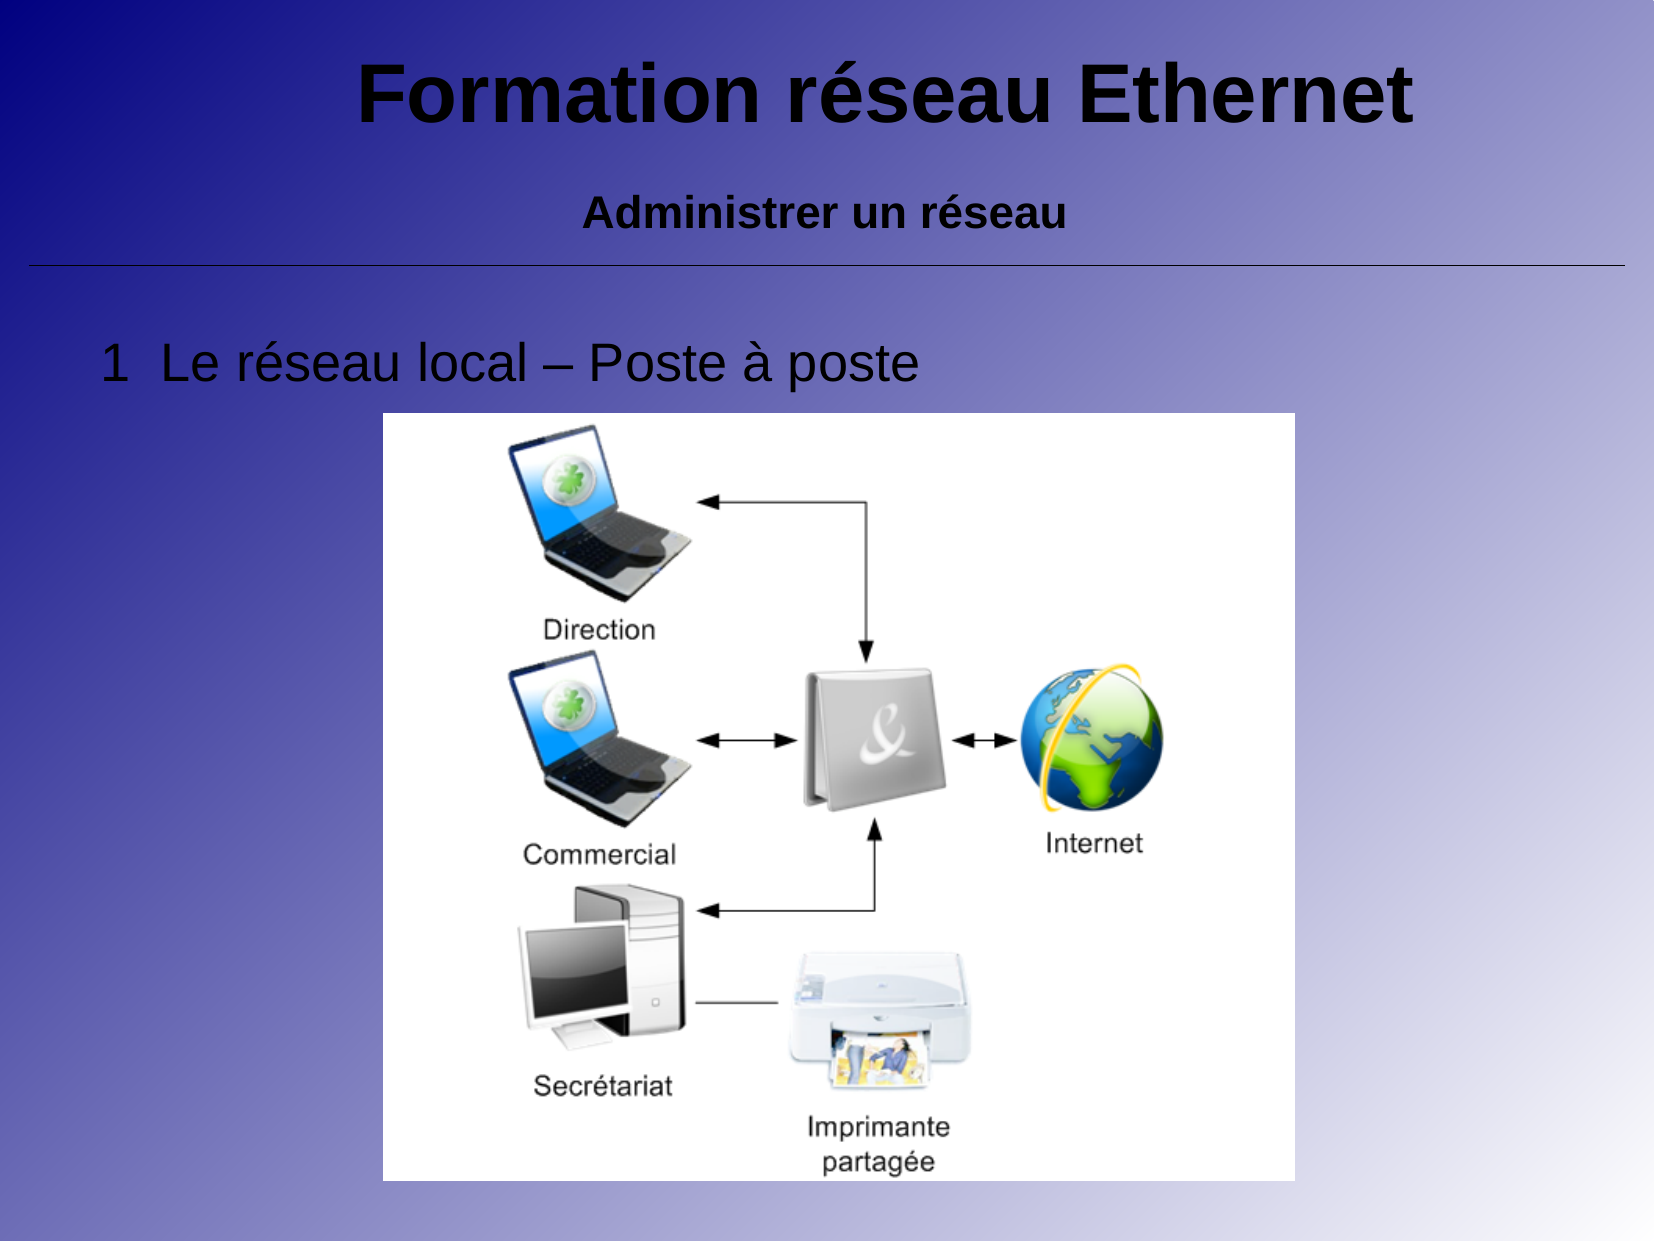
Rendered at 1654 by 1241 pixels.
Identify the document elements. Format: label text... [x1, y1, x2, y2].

text_box Formation réseau Ethernet [324, 39, 1447, 148]
text_box Administrer un réseau [29, 177, 1621, 265]
text_box 1 Le réseau local – Poste à poste [85, 324, 937, 401]
picture [383, 413, 1295, 1181]
text_box Administrer un réseau [29, 266, 1621, 354]
